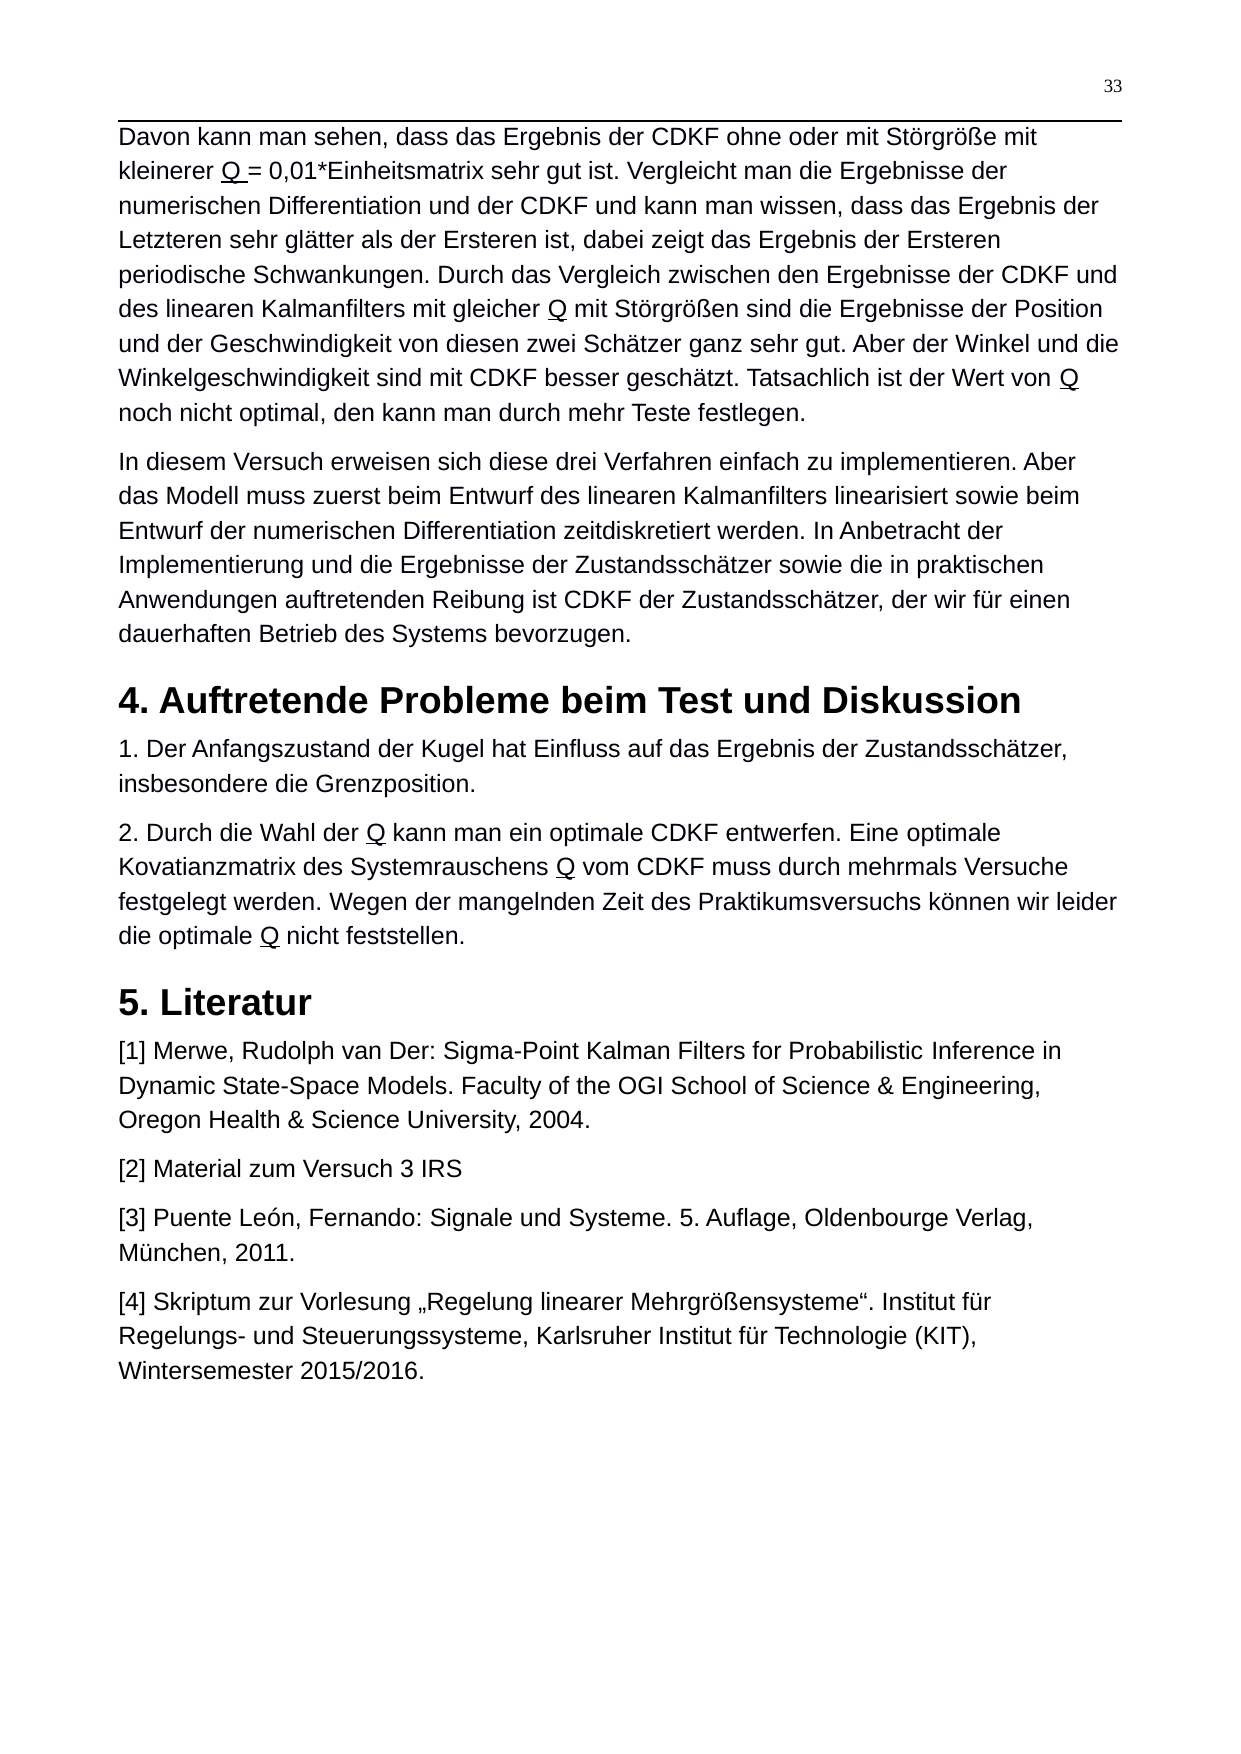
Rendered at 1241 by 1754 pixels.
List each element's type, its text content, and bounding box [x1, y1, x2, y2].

text In diesem Versuch erweisen sich diese drei Verfahren einfach zu implementieren. Aber das Modell muss zuerst beim Entwurf des linearen Kalmanfilters linearisiert sowie beim Entwurf der numerischen Differentiation zeitdiskretiert werden. In Anbetracht der Implementierung und die Ergebnisse der Zustandsschätzer sowie die in praktischen Anwendungen auftretenden Reibung ist CDKF der Zustandsschätzer, der wir für einen dauerhaften Betrieb des Systems bevorzugen. [118, 447, 1122, 648]
text [4] Skriptum zur Vorlesung „Regelung linearer Mehrgrößensysteme“. Institut für Regelungs- und Steuerungssysteme, Karlsruher Institut für Technologie (KIT), Wintersemester 2015/2016. [118, 1287, 1122, 1384]
text Davon kann man sehen, dass das Ergebnis der CDKF ohne oder mit Störgröße mit kleinerer Q = 0,01*Einheitsmatrix sehr gut ist. Vergleicht man die Ergebnisse der numerischen Differentiation und der CDKF und kann man wissen, dass das Ergebnis der Letzteren sehr glätter als der Ersteren ist, dabei zeigt das Ergebnis der Ersteren periodische Schwankungen. Durch das Vergleich zwischen den Ergebnisse der CDKF und des linearen Kalmanfilters mit gleicher Q mit Störgrößen sind die Ergebnisse der Position und der Geschwindigkeit von diesen zwei Schätzer ganz sehr gut. Aber der Winkel und die Winkelgeschwindigkeit sind mit CDKF besser geschätzt. Tatsachlich ist der Wert von Q noch nicht optimal, den kann man durch mehr Teste festlegen. [118, 122, 1122, 426]
title 5. Literatur [118, 981, 1122, 1024]
title 4. Auftretende Probleme beim Test und Diskussion [118, 678, 1122, 722]
text 1. Der Anfangszustand der Kugel hat Einfluss auf das Ergebnis der Zustandsschätzer, insbesondere die Grenzposition. [118, 734, 1122, 797]
text [1] Merwe, Rudolph van Der: Sigma-Point Kalman Filters for Probabilistic Inference in Dynamic State-Space Models. Faculty of the OGI School of Science & Engineering, Oregon Health & Science University, 2004. [118, 1036, 1122, 1134]
text 2. Durch die Wahl der Q kann man ein optimale CDKF entwerfen. Eine optimale Kovatianzmatrix des Systemrauschens Q vom CDKF muss durch mehrmals Versuche festgelegt werden. Wegen der mangelnden Zeit des Praktikumsversuchs können wir leider die optimale Q nicht feststellen. [118, 818, 1122, 950]
text [3] Puente León, Fernando: Signale und Systeme. 5. Auflage, Oldenbourge Verlag, München, 2011. [118, 1203, 1122, 1267]
text [2] Material zum Versuch 3 IRS [118, 1154, 1122, 1183]
